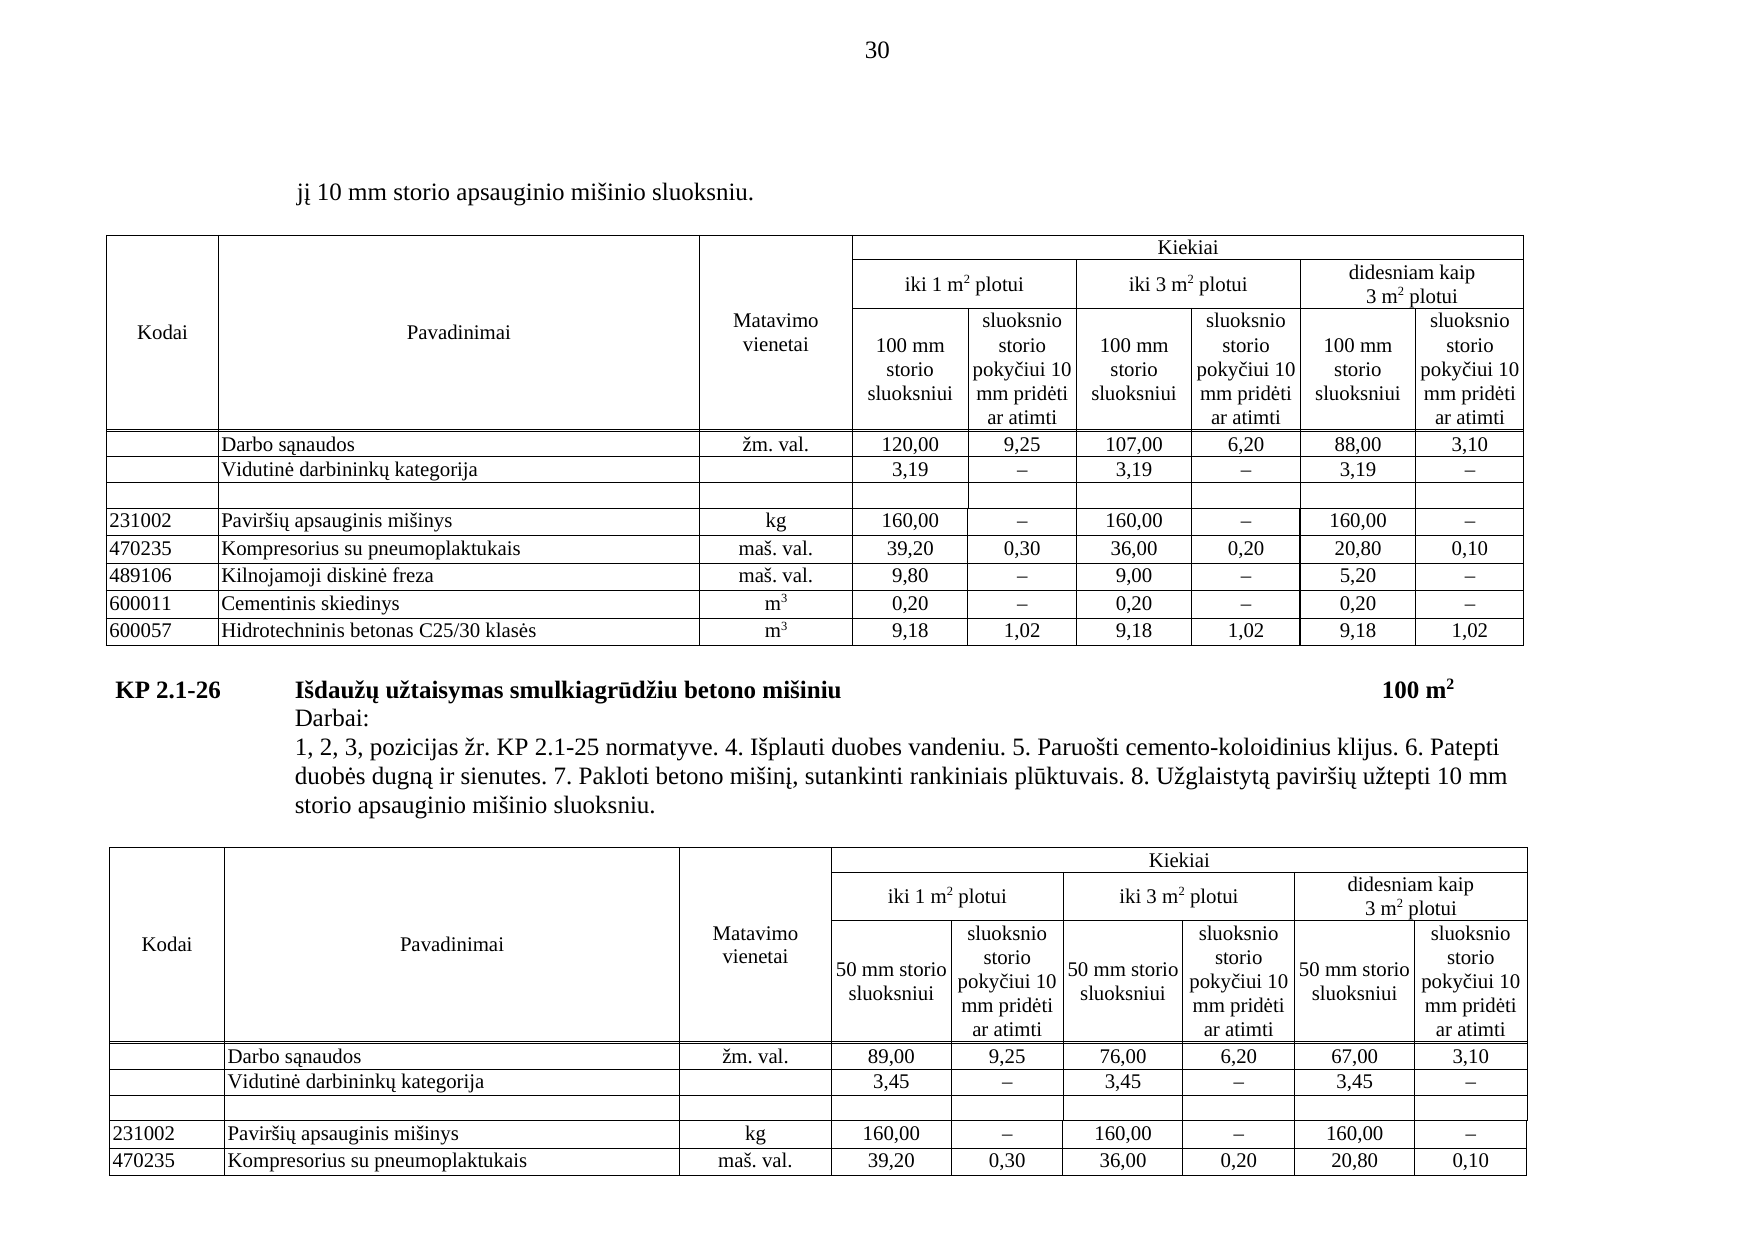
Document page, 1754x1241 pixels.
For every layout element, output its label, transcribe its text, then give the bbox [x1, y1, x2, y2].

table_cell Kompresorius su pneumoplaktukais [219, 536, 699, 562]
table_cell [219, 483, 699, 507]
table_cell 3,19 [1077, 457, 1191, 482]
table_cell [107, 432, 218, 456]
table_cell Hidrotechninis betonas C25/30 klasės [219, 619, 699, 645]
table_cell sluoksnio storio pokyčiui 10 mm pridėti ar atimti [1183, 921, 1294, 1041]
table_cell – [1192, 509, 1299, 535]
table_cell Darbai: 1, 2, 3, pozicijas žr. KP 2.1-25 normatyve. 4. Išplauti duobes vandeniu. 5. Paruošti cemento-koloidinius klijus. 6. Patepti duobės dugną ir sienutes. 7. Pakloti betono mišinį, sutankinti rankiniais plūktuvais. 8. Užglaistytą paviršių užtepti 10 mm storio apsauginio mišinio sluoksniu. [289, 704, 1523, 818]
table_cell Paviršių apsauginis mišinys [219, 509, 699, 535]
table_cell 20,80 [1295, 1149, 1414, 1175]
table_cell 3,10 [1415, 1044, 1527, 1068]
table_cell [1523, 819, 1527, 847]
table_cell [700, 483, 852, 507]
table_cell žm. val. [700, 432, 852, 456]
table_cell 9,00 [1077, 564, 1191, 590]
table_cell Kodai [110, 848, 224, 1041]
table_cell – [1416, 591, 1523, 617]
table_cell Kilnojamoji diskinė freza [219, 564, 699, 590]
table_cell 6,20 [1192, 432, 1300, 456]
table_cell – [1192, 457, 1300, 482]
table_cell m3 [700, 591, 852, 617]
table_cell 89,00 [832, 1044, 951, 1068]
table_cell 600057 [107, 619, 218, 645]
table_cell 0,20 [1301, 591, 1415, 617]
table_cell [1416, 483, 1523, 507]
table_cell [110, 1070, 224, 1095]
table_cell iki 1 m2 plotui [832, 873, 1063, 920]
table_cell Vidutinė darbininkų kategorija [225, 1070, 679, 1095]
table_cell [1192, 483, 1300, 507]
table_header Pavadinimai [219, 236, 699, 429]
table_cell 160,00 [1301, 509, 1415, 535]
table_cell [110, 1096, 224, 1120]
table_header [1523, 675, 1527, 703]
table_cell [832, 1096, 951, 1120]
table_cell m3 [700, 619, 852, 645]
table_cell – [1416, 509, 1523, 535]
table_cell didesniam kaip 3 m2 plotui [1295, 873, 1527, 920]
table_cell 9,18 [1077, 619, 1191, 645]
table_cell [1077, 483, 1191, 507]
table_cell [1523, 704, 1527, 818]
table_cell 100 mm storio sluoksniui [1077, 309, 1191, 429]
table_cell 0,20 [1192, 536, 1299, 562]
table_cell – [1415, 1121, 1526, 1147]
table_cell sluoksnio storio pokyčiui 10 mm pridėti ar atimti [1192, 309, 1300, 429]
table_cell 1,02 [1192, 619, 1299, 645]
table_cell 0,20 [1077, 591, 1191, 617]
table_cell [109, 704, 288, 818]
table_cell 0,10 [1416, 536, 1523, 562]
table_cell 160,00 [832, 1121, 951, 1147]
table_cell [289, 819, 1523, 847]
table_cell 76,00 [1064, 1044, 1182, 1068]
table_cell sluoksnio storio pokyčiui 10 mm pridėti ar atimti [1416, 309, 1523, 429]
table_header Kodai [107, 236, 218, 429]
table_cell Cementinis skiedinys [219, 591, 699, 617]
table_cell – [968, 564, 1076, 590]
table_cell [107, 457, 218, 482]
table_cell [109, 819, 288, 847]
table_cell [1415, 1096, 1527, 1120]
table_cell Kiekiai [832, 848, 1527, 872]
table_cell 3,45 [832, 1070, 951, 1095]
table_cell [118, 177, 291, 206]
table_cell [680, 1096, 831, 1120]
table_cell [1295, 1096, 1414, 1120]
table_cell 39,20 [853, 536, 967, 562]
table_cell Darbo sąnaudos [225, 1044, 679, 1068]
table_cell – [1183, 1121, 1294, 1147]
table_cell 600011 [107, 591, 218, 617]
table_cell 50 mm storio sluoksniui [1064, 921, 1182, 1041]
table_cell 3,45 [1295, 1070, 1414, 1095]
table_cell 3,19 [1301, 457, 1415, 482]
table_cell 5,20 [1301, 564, 1415, 590]
table_cell – [952, 1070, 1063, 1095]
table_cell 67,00 [1295, 1044, 1414, 1068]
table_cell sluoksnio storio pokyčiui 10 mm pridėti ar atimti [1415, 921, 1527, 1041]
table_cell 36,00 [1063, 1149, 1182, 1175]
table_cell 9,80 [853, 564, 967, 590]
table_cell 9,25 [969, 432, 1076, 456]
table_cell 50 mm storio sluoksniui [832, 921, 951, 1041]
table_cell 6,20 [1183, 1044, 1294, 1068]
table_cell [1301, 483, 1415, 507]
table_cell sluoksnio storio pokyčiui 10 mm pridėti ar atimti [969, 309, 1076, 429]
table_cell 1,02 [1416, 619, 1523, 645]
table_cell maš. val. [680, 1149, 831, 1175]
table_cell 36,00 [1077, 536, 1191, 562]
table_cell žm. val. [680, 1044, 831, 1068]
table_cell [952, 1096, 1063, 1120]
table_cell 20,80 [1301, 536, 1415, 562]
table_cell 107,00 [1077, 432, 1191, 456]
table_cell Matavimo vienetai [680, 848, 831, 1041]
table_cell – [968, 509, 1076, 535]
table_cell iki 1 m2 plotui [853, 260, 1076, 308]
table_cell 231002 [107, 509, 218, 535]
table_cell – [1415, 1070, 1527, 1095]
table_cell Pavadinimai [225, 848, 679, 1041]
table_cell [107, 483, 218, 507]
table_cell – [1192, 591, 1299, 617]
table_cell [225, 1096, 679, 1120]
table_cell 0,30 [952, 1149, 1062, 1175]
table_cell [969, 483, 1076, 507]
table_cell 9,25 [952, 1044, 1063, 1068]
table_cell – [968, 591, 1076, 617]
table_cell 160,00 [1295, 1121, 1414, 1147]
table_header Kiekiai [853, 236, 1523, 259]
table_cell – [1183, 1070, 1294, 1095]
table_cell – [1416, 457, 1523, 482]
table_cell [1064, 1096, 1182, 1120]
table_header KP 2.1-26 [109, 675, 288, 703]
table_cell – [1416, 564, 1523, 590]
table_cell 9,18 [1301, 619, 1415, 645]
table_cell didesniam kaip 3 m2 plotui [1301, 260, 1523, 308]
table_cell iki 3 m2 plotui [1077, 260, 1300, 308]
table_cell 0,20 [853, 591, 967, 617]
table_cell 39,20 [832, 1149, 951, 1175]
table_cell – [1192, 564, 1299, 590]
table_cell 160,00 [853, 509, 967, 535]
table_cell kg [680, 1121, 831, 1147]
table_cell 0,10 [1415, 1149, 1526, 1175]
table_cell 120,00 [853, 432, 968, 456]
table_cell 160,00 [1063, 1121, 1182, 1147]
table_cell 470235 [110, 1149, 224, 1175]
table_cell [700, 457, 852, 482]
table_cell 0,30 [968, 536, 1076, 562]
table_cell 1,02 [968, 619, 1076, 645]
table_cell 100 mm storio sluoksniui [853, 309, 968, 429]
table_cell 100 mm storio sluoksniui [1301, 309, 1415, 429]
table_cell 9,18 [853, 619, 967, 645]
table_cell 3,45 [1064, 1070, 1182, 1095]
table_cell [680, 1070, 831, 1095]
table_cell maš. val. [700, 536, 852, 562]
table_cell Vidutinė darbininkų kategorija [219, 457, 699, 482]
table_cell jį 10 mm storio apsauginio mišinio sluoksniu. [291, 177, 1536, 206]
table_cell sluoksnio storio pokyčiui 10 mm pridėti ar atimti [952, 921, 1063, 1041]
table_cell 50 mm storio sluoksniui [1295, 921, 1414, 1041]
table_cell iki 3 m2 plotui [1064, 873, 1294, 920]
table_cell 470235 [107, 536, 218, 562]
table_cell maš. val. [700, 564, 852, 590]
table_cell [110, 1044, 224, 1068]
table_cell 88,00 [1301, 432, 1415, 456]
table_header Išdaužų užtaisymas smulkiagrūdžiu betono mišiniu [289, 675, 1376, 703]
table_cell Darbo sąnaudos [219, 432, 699, 456]
table_cell kg [700, 509, 852, 535]
table_cell 489106 [107, 564, 218, 590]
table_cell 160,00 [1077, 509, 1191, 535]
table_cell 0,20 [1183, 1149, 1294, 1175]
table_cell – [952, 1121, 1062, 1147]
table_cell [1183, 1096, 1294, 1120]
table_cell 3,10 [1416, 432, 1523, 456]
table_header Matavimo vienetai [700, 236, 852, 429]
table_cell Kompresorius su pneumoplaktukais [225, 1149, 679, 1175]
table_cell 3,19 [853, 457, 968, 482]
table_cell Paviršių apsauginis mišinys [225, 1121, 679, 1147]
table_header 100 m2 [1376, 675, 1523, 703]
table_cell [853, 483, 968, 507]
table_cell 231002 [110, 1121, 224, 1147]
table_cell – [969, 457, 1076, 482]
